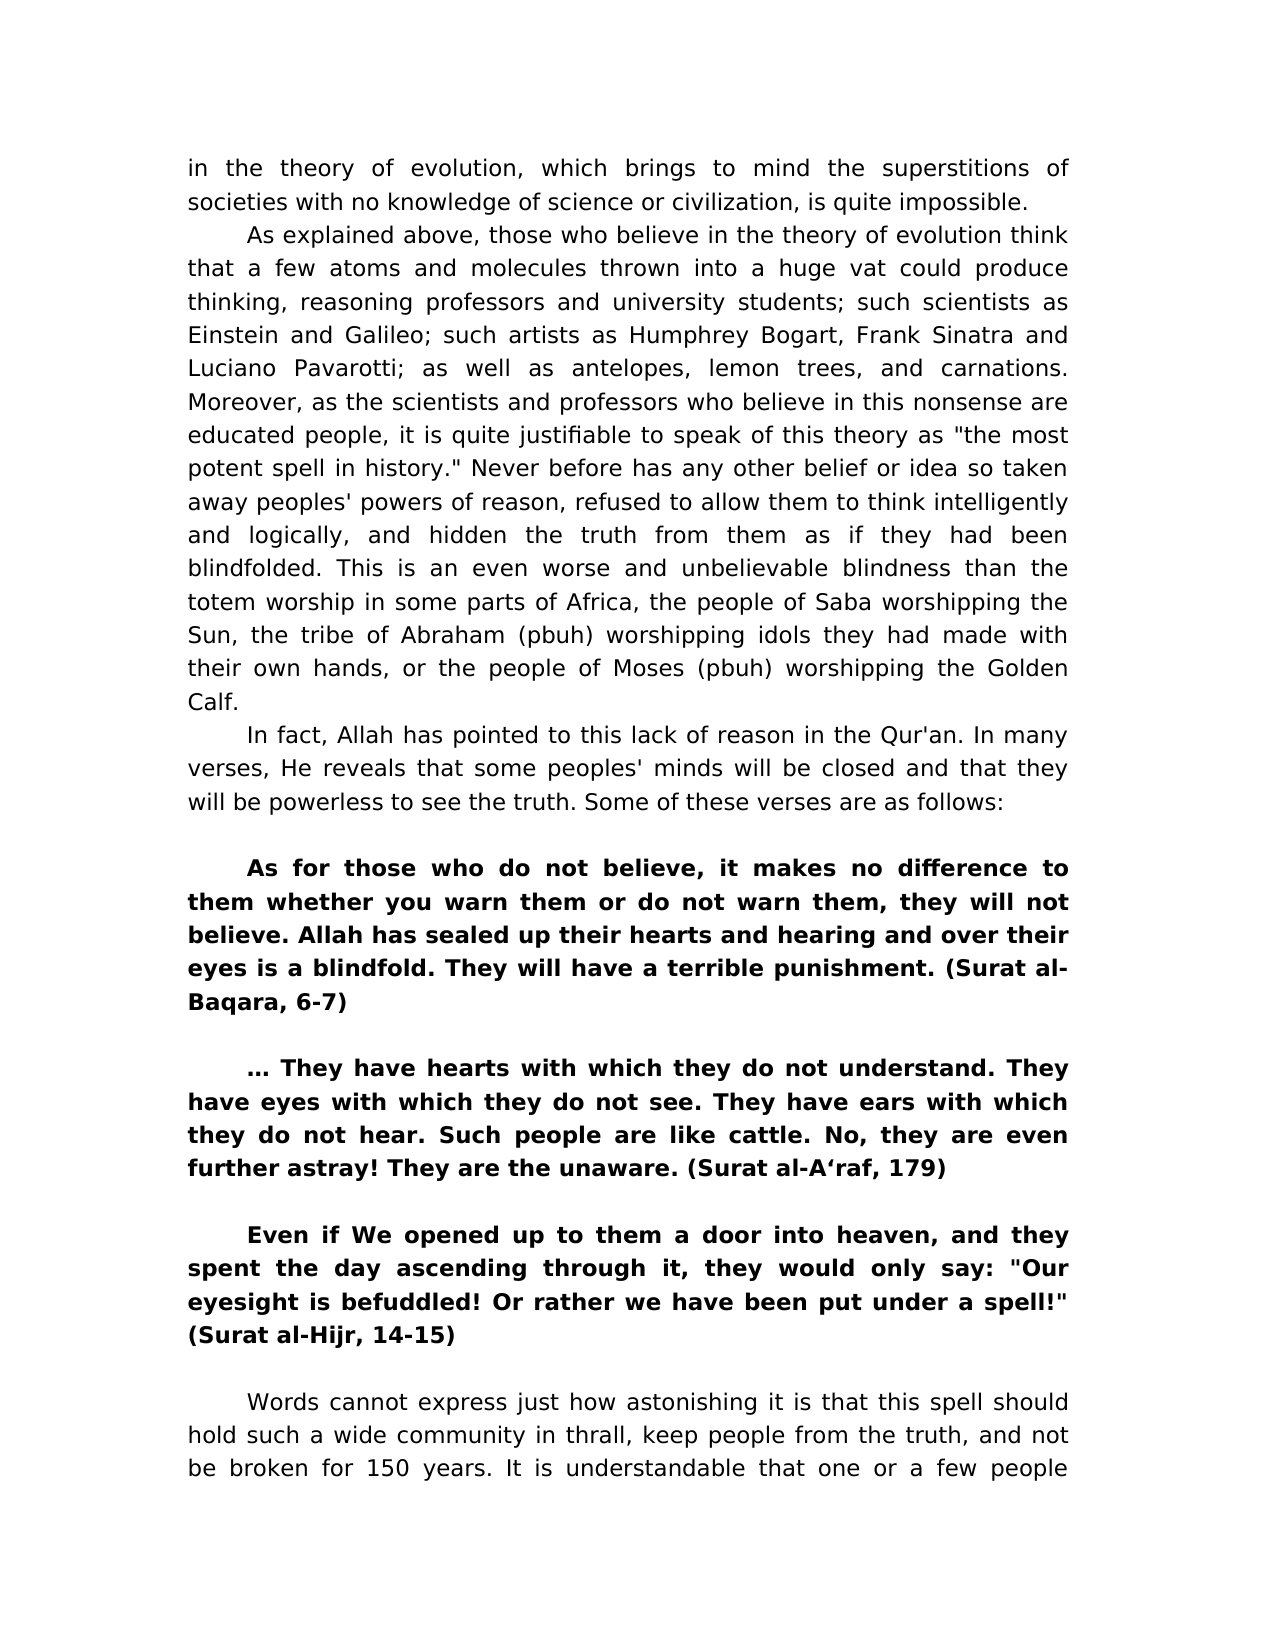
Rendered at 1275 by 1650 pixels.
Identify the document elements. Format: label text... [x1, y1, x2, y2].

text Even if We opened up to them a door into heaven, and they spent the day ascending through it, they would only say: "Our eyesight is befuddled! Or rather we have been put under a spell!" (Surat al-Hijr, 14-15) [187, 1217, 1070, 1350]
text Words cannot express just how astonishing it is that this spell should hold such a wide community in thrall, keep people from the truth, and not be broken for 150 years. It is understandable that one or a few people [187, 1383, 1070, 1483]
text As explained above, those who believe in the theory of evolution think that a few atoms and molecules thrown into a huge vat could produce thinking, reasoning professors and university students; such scientists as Einstein and Galileo; such artists as Humphrey Bogart, Frank Sinatra and Luciano Pavarotti; as well as antelopes, lemon trees, and carnations. Moreover, as the scientists and professors who believe in this nonsense are educated people, it is quite justifiable to speak of this theory as "the most potent spell in history." Never before has any other belief or idea so taken away peoples' powers of reason, refused to allow them to think intelligently and logically, and hidden the truth from them as if they had been blindfolded. This is an even worse and unbelievable blindness than the totem worship in some parts of Africa, the people of Saba worshipping the Sun, the tribe of Abraham (pbuh) worshipping idols they had made with their own hands, or the people of Moses (pbuh) worshipping the Golden Calf. [187, 217, 1070, 717]
text in the theory of evolution, which brings to mind the superstitions of societies with no knowledge of science or civilization, is quite impossible. [187, 150, 1070, 217]
text In fact, Allah has pointed to this lack of reason in the Qur'an. In many verses, He reveals that some peoples' minds will be closed and that they will be powerless to see the truth. Some of these verses are as follows: [187, 717, 1070, 817]
text … They have hearts with which they do not understand. They have eyes with which they do not see. They have ears with which they do not hear. Such people are like cattle. No, they are even further astray! They are the unaware. (Surat al-A‘raf, 179) [187, 1050, 1070, 1183]
text As for those who do not believe, it makes no difference to them whether you warn them or do not warn them, they will not believe. Allah has sealed up their hearts and hearing and over their eyes is a blindfold. They will have a terrible punishment. (Surat al-Baqara, 6-7) [187, 850, 1070, 1017]
